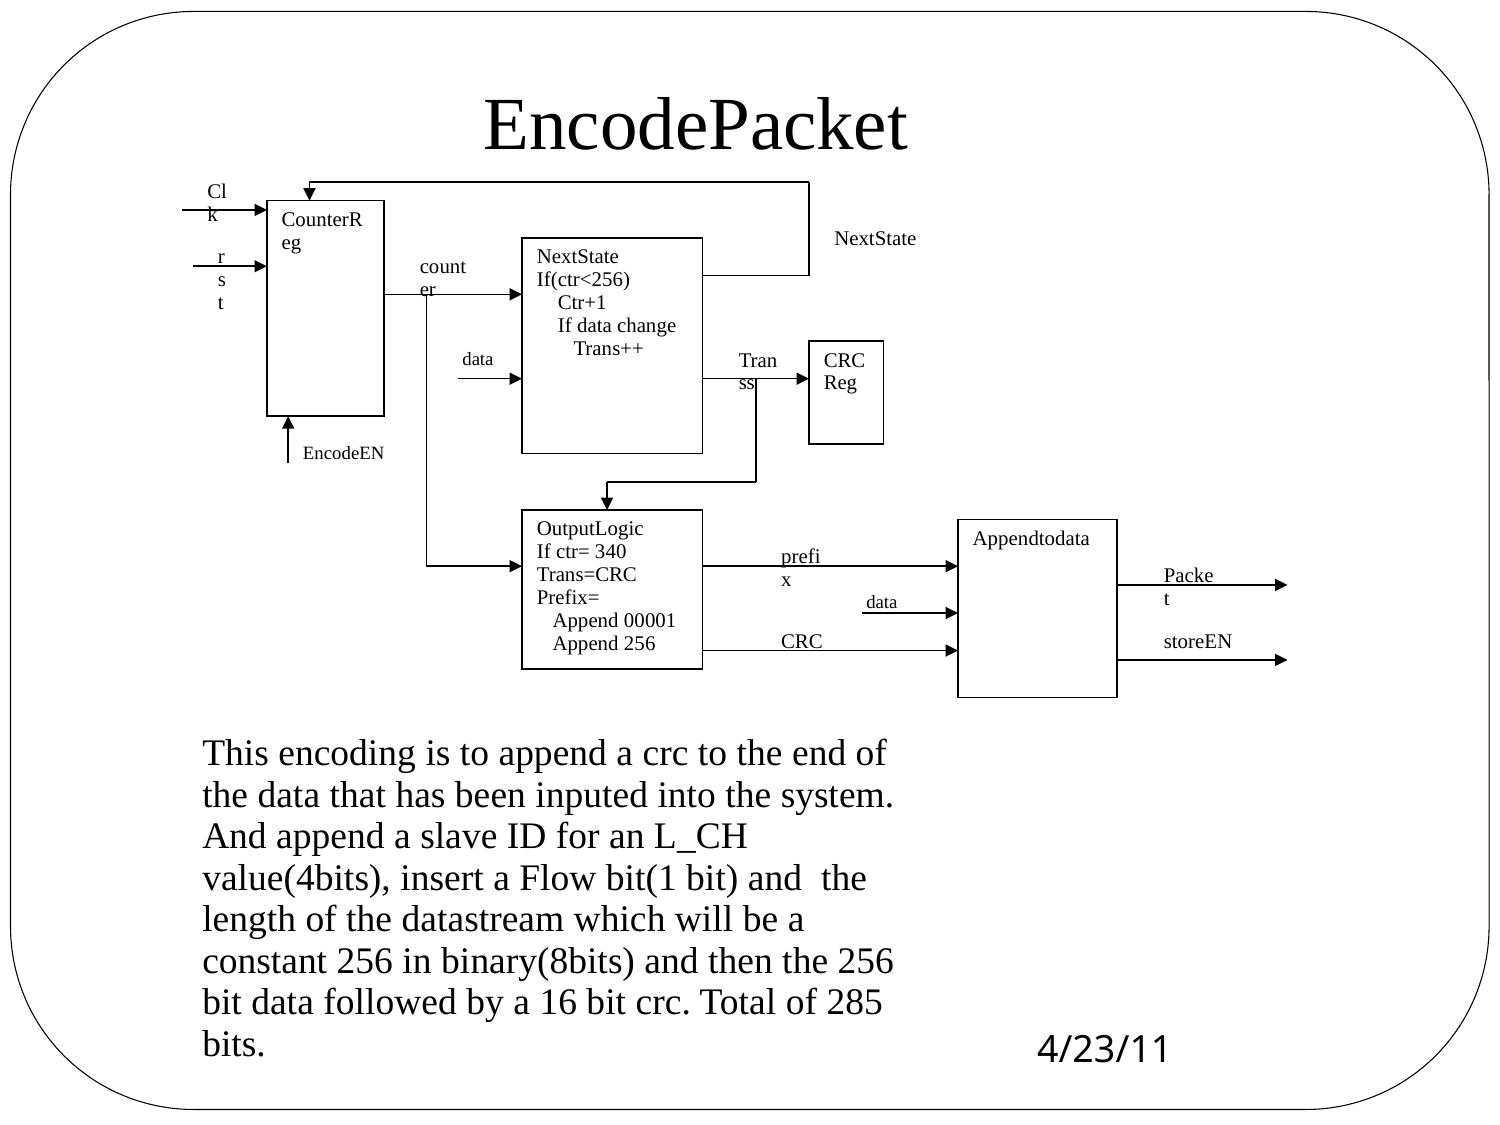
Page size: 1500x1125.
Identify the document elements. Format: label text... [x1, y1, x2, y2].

text_box prefix [766, 538, 841, 567]
text_box EncodeEN [289, 434, 406, 463]
text_box data [851, 584, 916, 613]
text_box Packet [1149, 556, 1235, 585]
text_box Transs [724, 341, 799, 370]
text_box CRC [766, 622, 841, 651]
text_box storeEN [1149, 622, 1256, 660]
text_box EncodePacket [425, 75, 968, 160]
text_box counter [405, 247, 491, 285]
text_box NextState If(ctr<256) Ctr+1 If data change Trans++ [522, 238, 703, 454]
text_box NextState [819, 219, 937, 257]
text_box Clk [192, 172, 246, 210]
text_box data [447, 341, 512, 370]
text_box OutputLogic If ctr= 340 Trans=CRC Prefix= Append 00001 Append 256 [522, 509, 703, 670]
text_box Appendtodata [957, 519, 1118, 698]
text_box CounterReg [266, 200, 384, 417]
text_box rst [203, 238, 246, 267]
text_box CRC Reg [809, 341, 884, 445]
text_box This encoding is to append a crc to the end of the data that has been inputed into the system. And append a slave ID for an L_CH value(4bits), insert a Flow bit(1 bit) and the length of the datastream which will be a constant 256 in binary(8bits) and then the 256 bit data followed by a 16 bit crc. Total of 285 bits. [187, 725, 953, 866]
